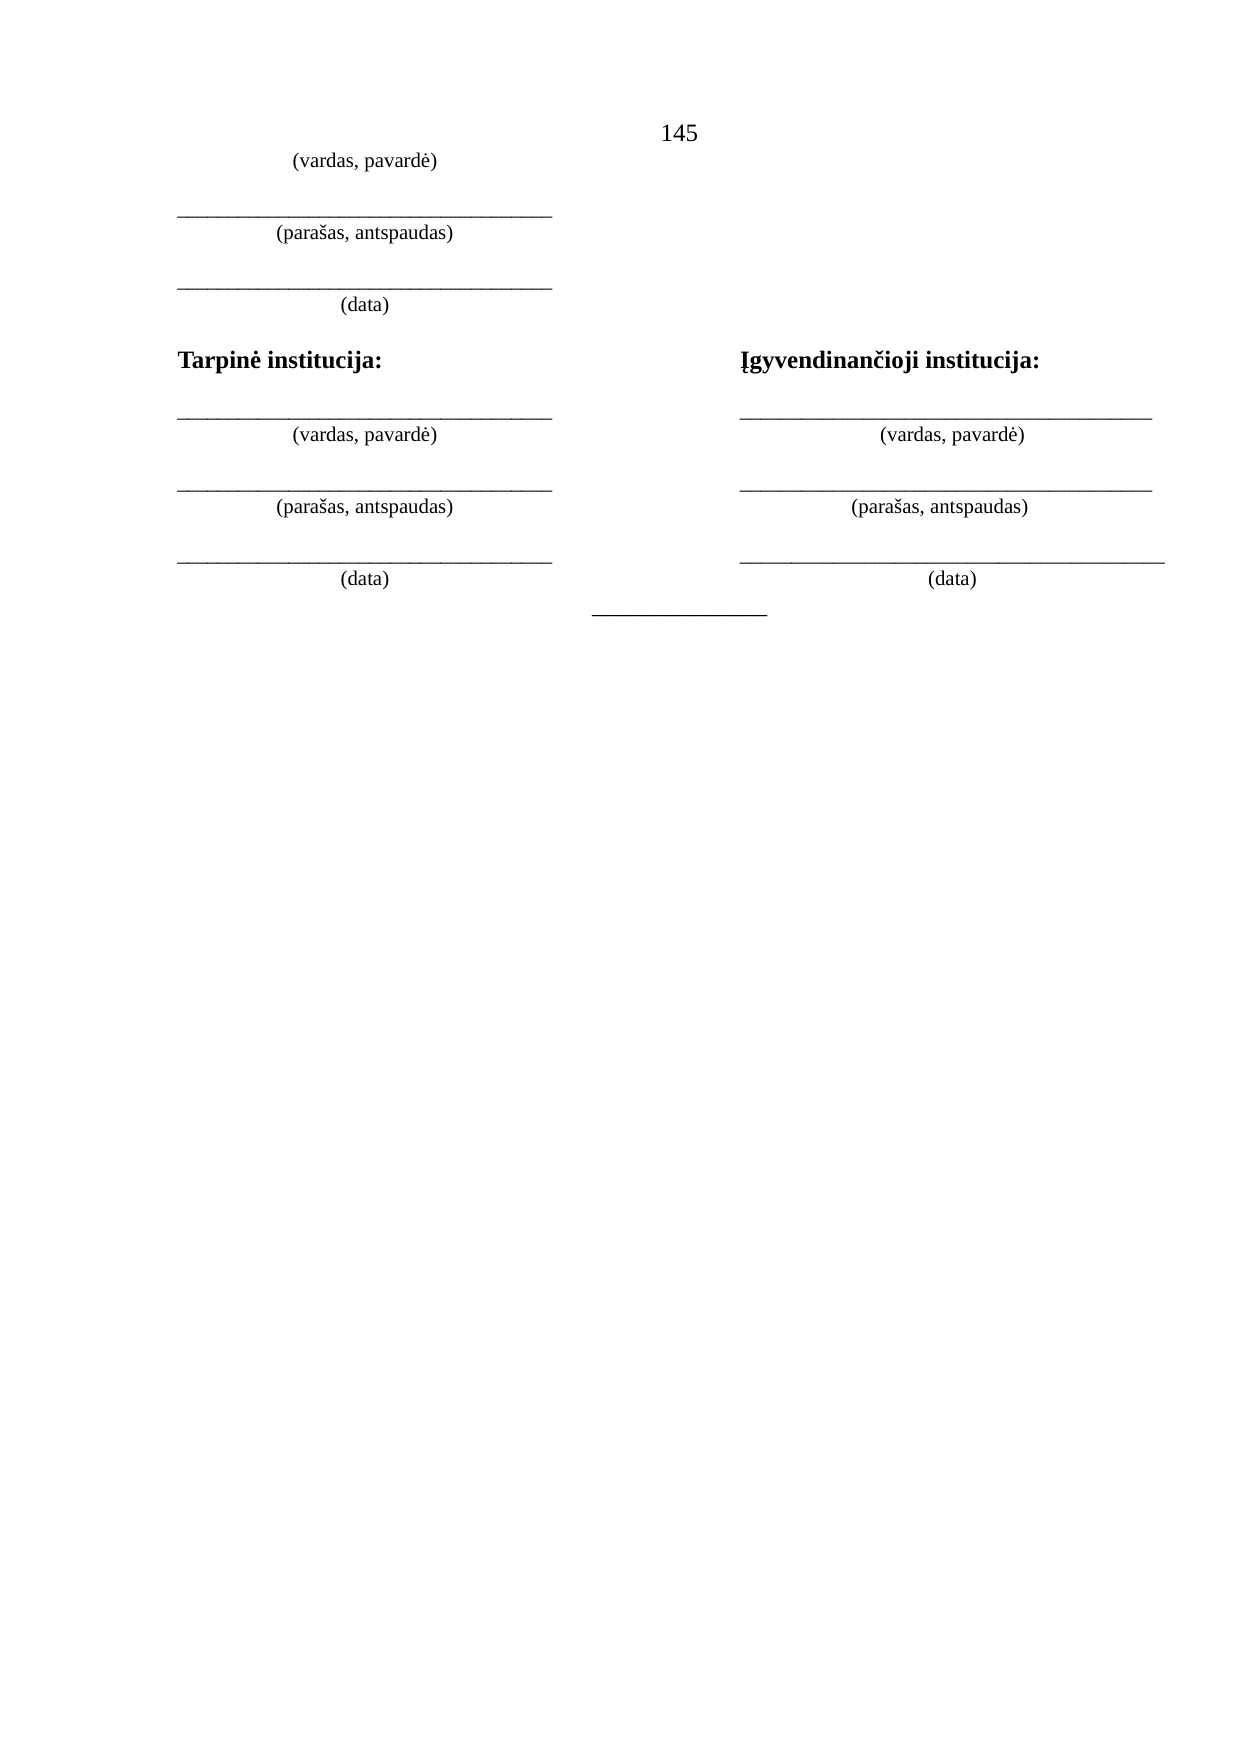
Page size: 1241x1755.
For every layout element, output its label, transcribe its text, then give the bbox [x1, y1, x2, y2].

text (parašas, antspaudas) (parašas, antspaudas) [177, 494, 1181, 518]
text ______________ [177, 590, 1181, 619]
text (parašas, antspaudas) [177, 220, 1181, 244]
text (vardas, pavardė) (vardas, pavardė) [177, 422, 1181, 446]
text (vardas, pavardė) [177, 148, 1181, 172]
text Tarpinė institucija: Įgyvendinančioji institucija: [177, 345, 1181, 373]
text (data) [177, 292, 1181, 316]
text (data) (data) [177, 566, 1181, 590]
